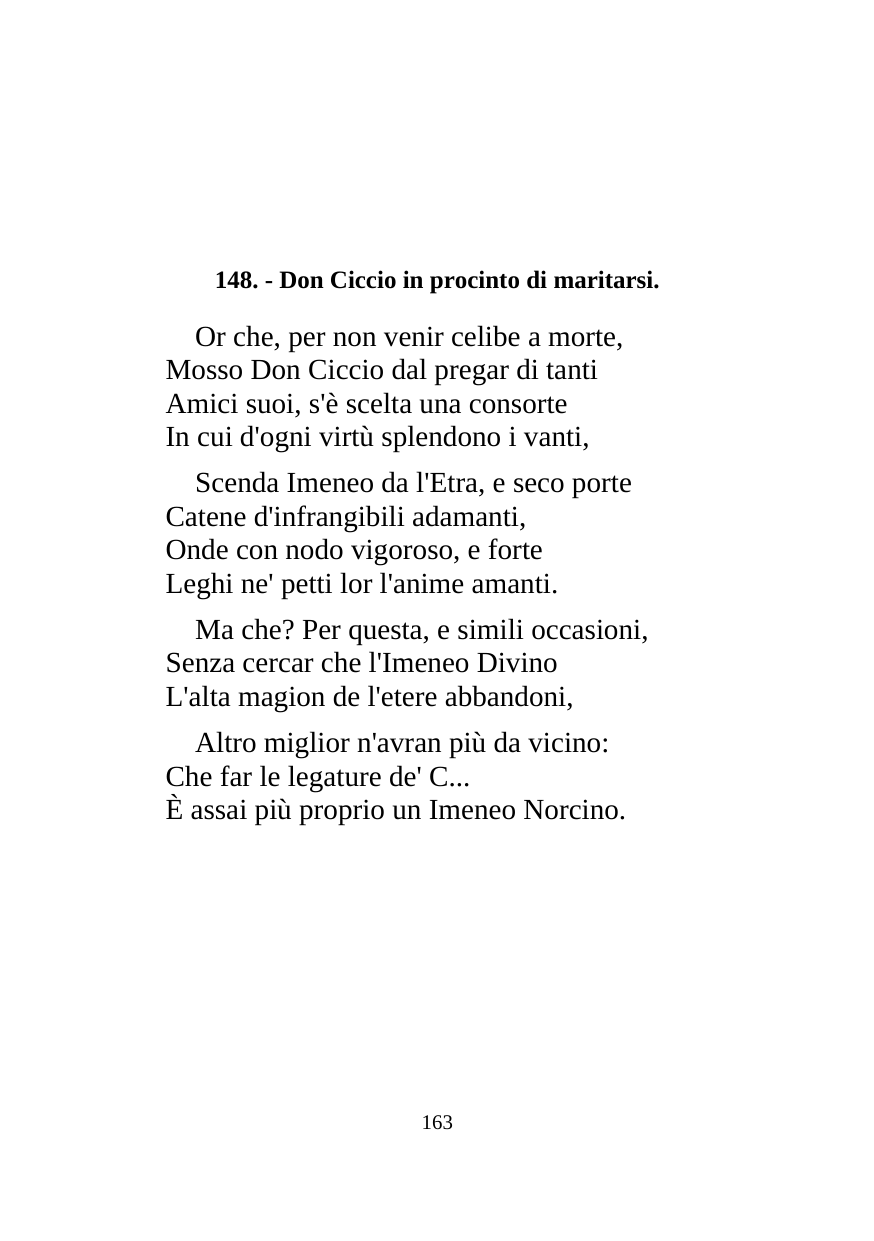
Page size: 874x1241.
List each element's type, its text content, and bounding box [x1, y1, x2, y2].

text Or che, per non venir celibe a morte, Mosso Don Ciccio dal pregar di tanti Amici suoi, s'è scelta una consorte In cui d'ogni virtù splendono i vanti, [165, 319, 768, 453]
text 148. - Don Ciccio in procinto di maritarsi. [106, 265, 768, 294]
text Ma che? Per questa, e simili occasioni, Senza cercar che l'Imeneo Divino L'alta magion de l'etere abbandoni, [165, 612, 768, 713]
text Scenda Imeneo da l'Etra, e seco porte Catene d'infrangibili adamanti, Onde con nodo vigoroso, e forte Leghi ne' petti lor l'anime amanti. [165, 465, 768, 599]
text Altro miglior n'avran più da vicino: Che far le legature de' C... È assai più proprio un Imeneo Norcino. [165, 725, 768, 826]
